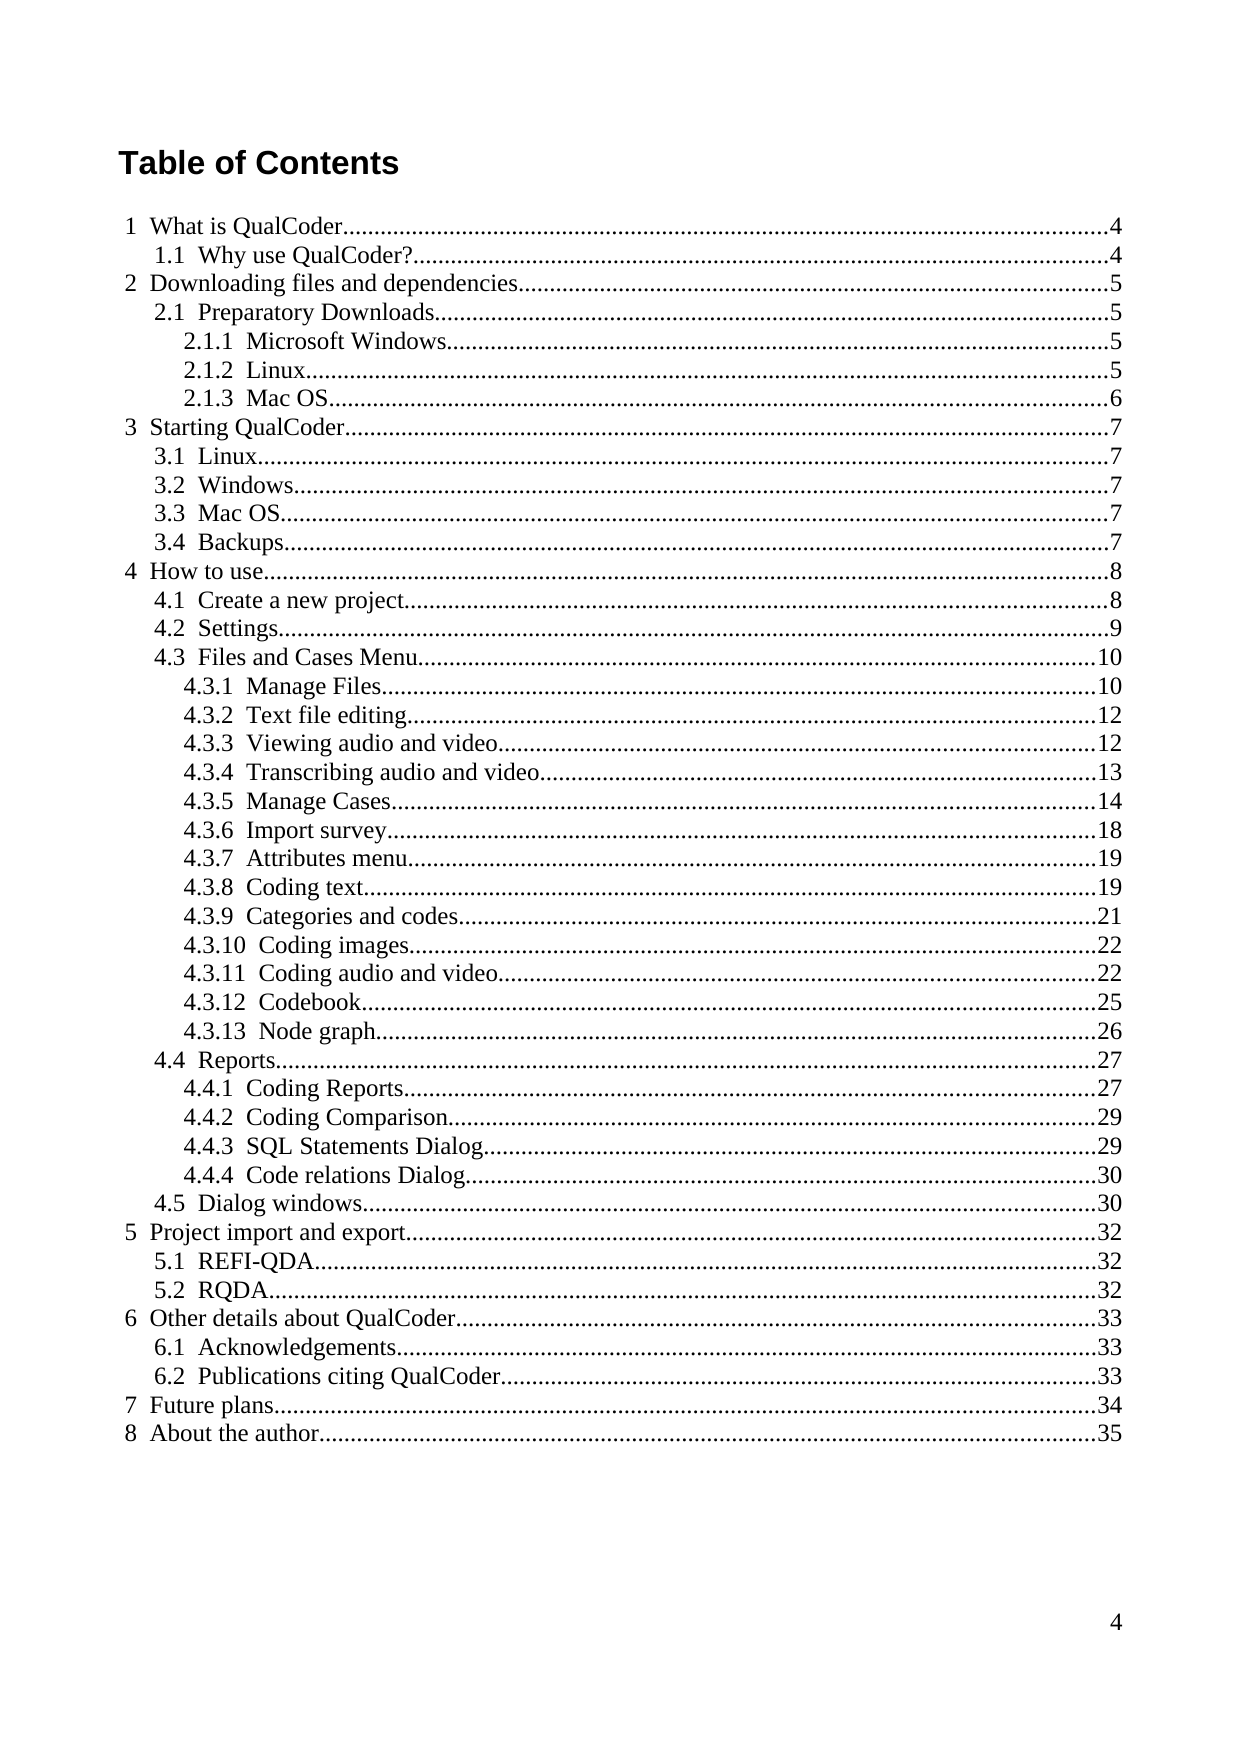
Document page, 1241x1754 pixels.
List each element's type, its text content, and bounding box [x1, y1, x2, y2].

text 4.3.8 Coding text 19 [177, 872, 1122, 901]
text 4.2 Settings 9 [148, 613, 1122, 642]
text 4.4.3 SQL Statements Dialog 29 [177, 1131, 1122, 1160]
text 5 Project import and export 32 [118, 1217, 1122, 1246]
text 4.3.1 Manage Files 10 [177, 671, 1122, 700]
text 4.3.6 Import survey 18 [177, 815, 1122, 843]
text 6.1 Acknowledgements 33 [148, 1332, 1122, 1361]
text 4.3.7 Attributes menu 19 [177, 843, 1122, 872]
text 4.3 Files and Cases Menu 10 [148, 642, 1122, 671]
text 3.1 Linux 7 [148, 441, 1122, 470]
text 4.3.10 Coding images 22 [177, 930, 1122, 958]
text 3.4 Backups 7 [148, 527, 1122, 556]
text 4.3.11 Coding audio and video 22 [177, 958, 1122, 987]
text 3 Starting QualCoder 7 [118, 412, 1122, 441]
text 4.4.1 Coding Reports 27 [177, 1073, 1122, 1102]
text 4 How to use 8 [118, 556, 1122, 585]
text 4.1 Create a new project 8 [148, 585, 1122, 613]
text 2.1.1 Microsoft Windows 5 [177, 326, 1122, 355]
text 4.3.9 Categories and codes 21 [177, 901, 1122, 930]
subtitle Table of Contents [118, 143, 1122, 182]
text 4.4 Reports 27 [148, 1045, 1122, 1073]
text 8 About the author 35 [118, 1418, 1122, 1447]
text 3.2 Windows 7 [148, 470, 1122, 498]
text 1 What is QualCoder 4 [118, 211, 1122, 240]
text 3.3 Mac OS 7 [148, 498, 1122, 527]
text 2.1 Preparatory Downloads 5 [148, 297, 1122, 326]
text 2.1.2 Linux 5 [177, 355, 1122, 383]
text 4.4.2 Coding Comparison 29 [177, 1102, 1122, 1131]
text 5.2 RQDA 32 [148, 1275, 1122, 1303]
text 1.1 Why use QualCoder? 4 [148, 240, 1122, 268]
text 6 Other details about QualCoder 33 [118, 1303, 1122, 1332]
text 4.3.13 Node graph 26 [177, 1016, 1122, 1045]
text 4.3.4 Transcribing audio and video 13 [177, 757, 1122, 786]
text 5.1 REFI-QDA 32 [148, 1246, 1122, 1275]
text 4.3.12 Codebook 25 [177, 987, 1122, 1016]
text 7 Future plans 34 [118, 1390, 1122, 1418]
text 6.2 Publications citing QualCoder 33 [148, 1361, 1122, 1390]
text 4.4.4 Code relations Dialog 30 [177, 1160, 1122, 1188]
text 4.3.5 Manage Cases 14 [177, 786, 1122, 815]
text 4.3.3 Viewing audio and video 12 [177, 728, 1122, 757]
text 2.1.3 Mac OS 6 [177, 383, 1122, 412]
text 4.3.2 Text file editing 12 [177, 700, 1122, 728]
text 4.5 Dialog windows 30 [148, 1188, 1122, 1217]
text 2 Downloading files and dependencies 5 [118, 268, 1122, 297]
